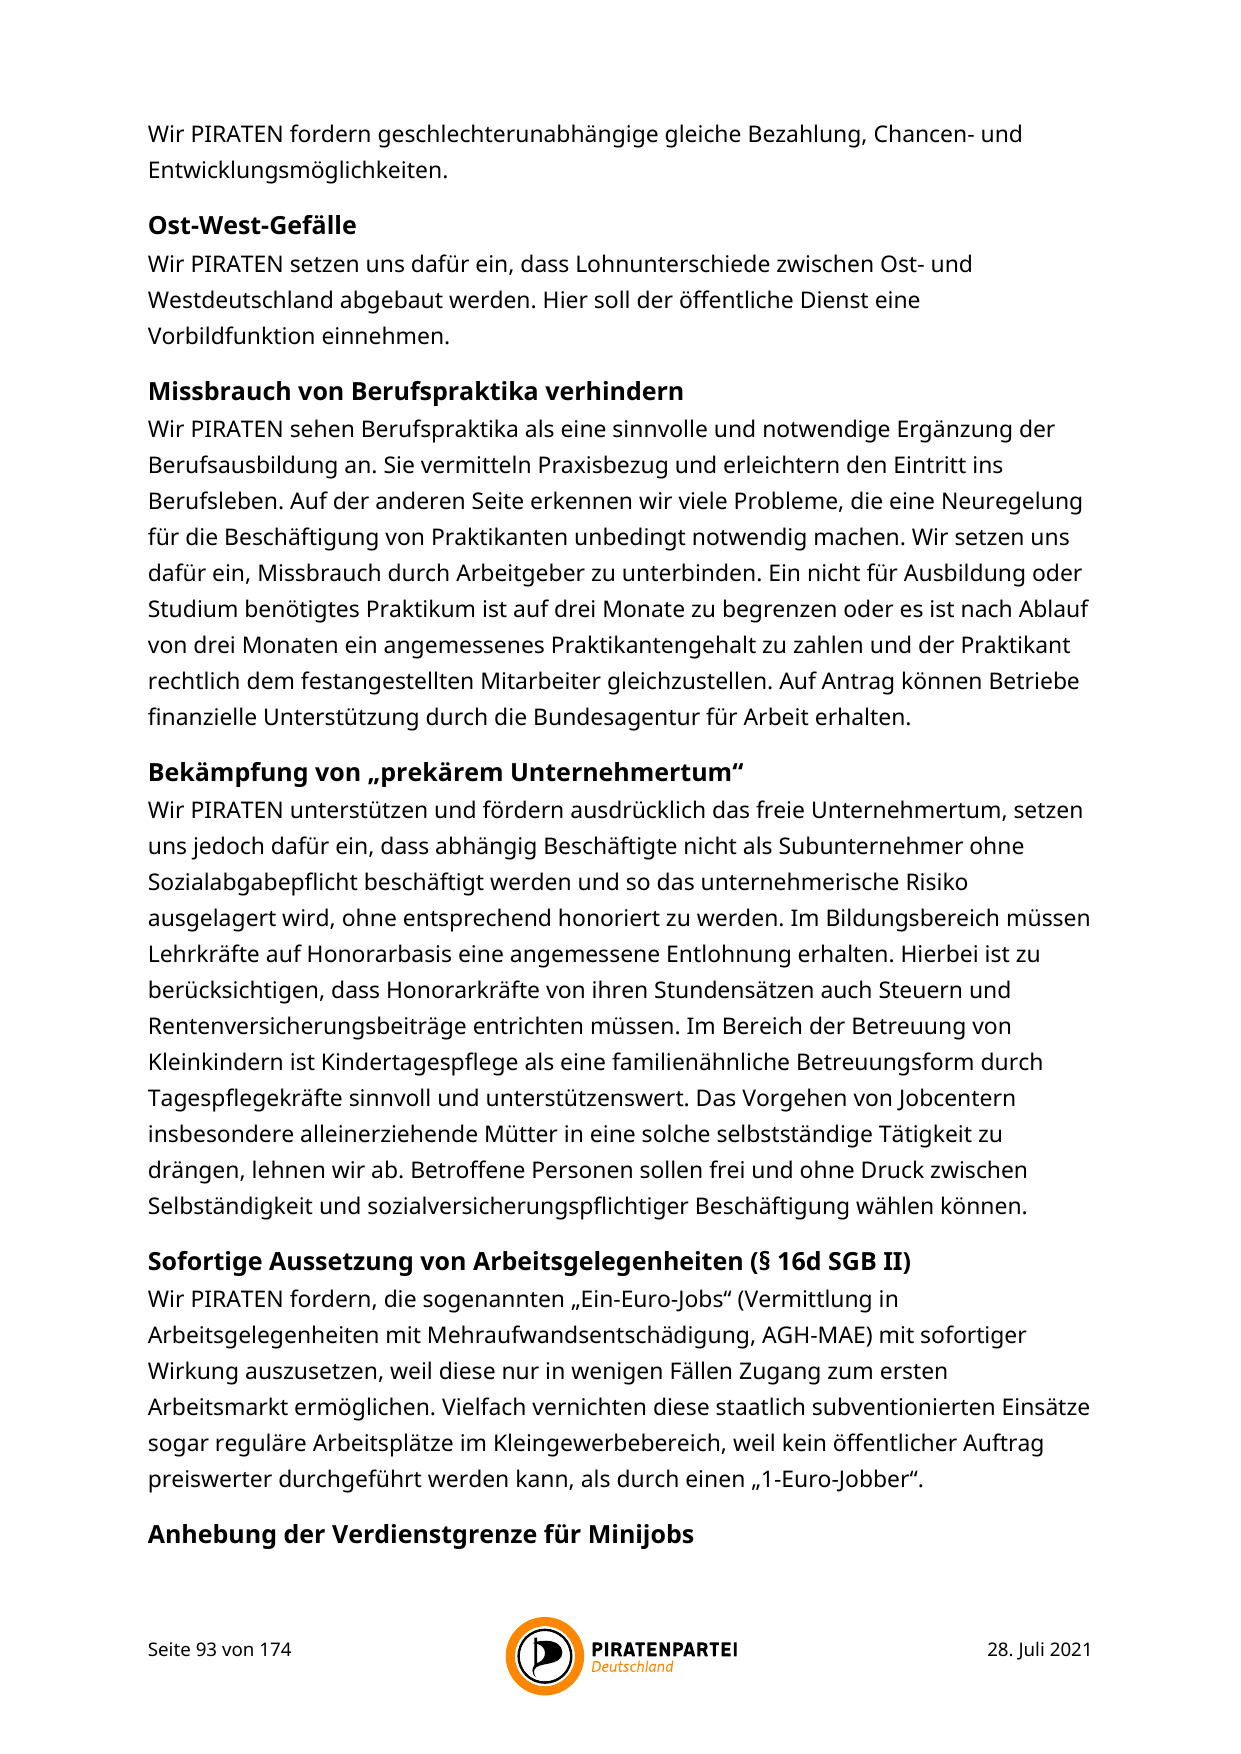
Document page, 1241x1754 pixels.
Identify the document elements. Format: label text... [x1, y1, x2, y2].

text Wir PIRATEN fordern geschlechterunabhängige gleiche Bezahlung, Chancen- und Entwicklungsmöglichkeiten. [148, 118, 1093, 185]
subtitle Sofortige Aussetzung von Arbeitsgelegenheiten (§ 16d SGB II) [148, 1243, 1093, 1277]
subtitle Missbrauch von Berufspraktika verhindern [148, 373, 1093, 407]
text Wir PIRATEN unterstützen und fördern ausdrücklich das freie Unternehmertum, setzen uns jedoch dafür ein, dass abhängig Beschäftigte nicht als Subunternehmer ohne Sozialabgabepflicht beschäftigt werden und so das unternehmerische Risiko ausgelagert wird, ohne entsprechend honoriert zu werden. Im Bildungsbereich müssen Lehrkräfte auf Honorarbasis eine angemessene Entlohnung erhalten. Hierbei ist zu berücksichtigen, dass Honorarkräfte von ihren Stundensätzen auch Steuern und Rentenversicherungsbeiträge entrichten müssen. Im Bereich der Betreuung von Kleinkindern ist Kindertagespflege als eine familienähnliche Betreuungsform durch Tagespflegekräfte sinnvoll und unterstützenswert. Das Vorgehen von Jobcentern insbesondere alleinerziehende Mütter in eine solche selbstständige Tätigkeit zu drängen, lehnen wir ab. Betroffene Personen sollen frei und ohne Druck zwischen Selbständigkeit und sozialversicherungspflichtiger Beschäftigung wählen können. [148, 794, 1093, 1221]
subtitle Bekämpfung von „prekärem Unternehmertum“ [148, 754, 1093, 788]
subtitle Ost-West-Gefälle [148, 208, 1093, 242]
text Wir PIRATEN sehen Berufspraktika als eine sinnvolle und notwendige Ergänzung der Berufsausbildung an. Sie vermitteln Praxisbezug und erleichtern den Eintritt ins Berufsleben. Auf der anderen Seite erkennen wir viele Probleme, die eine Neuregelung für die Beschäftigung von Praktikanten unbedingt notwendig machen. Wir setzen uns dafür ein, Missbrauch durch Arbeitgeber zu unterbinden. Ein nicht für Ausbildung oder Studium benötigtes Praktikum ist auf drei Monate zu begrenzen oder es ist nach Ablauf von drei Monaten ein angemessenes Praktikantengehalt zu zahlen und der Praktikant rechtlich dem festangestellten Mitarbeiter gleichzustellen. Auf Antrag können Betriebe finanzielle Unterstützung durch die Bundesagentur für Arbeit erhalten. [148, 413, 1093, 732]
subtitle Anhebung der Verdienstgrenze für Minijobs [148, 1517, 1093, 1551]
text Wir PIRATEN setzen uns dafür ein, dass Lohnunterschiede zwischen Ost- und Westdeutschland abgebaut werden. Hier soll der öffentliche Dienst eine Vorbildfunktion einnehmen. [148, 248, 1093, 351]
text Wir PIRATEN fordern, die sogenannten „Ein-Euro-Jobs“ (Vermittlung in Arbeitsgelegenheiten mit Mehraufwandsentschädigung, AGH-MAE) mit sofortiger Wirkung auszusetzen, weil diese nur in wenigen Fällen Zugang zum ersten Arbeitsmarkt ermöglichen. Vielfach vernichten diese staatlich subventionierten Einsätze sogar reguläre Arbeitsplätze im Kleingewerbebereich, weil kein öffentlicher Auftrag preiswerter durchgeführt werden kann, als durch einen „1-Euro-Jobber“. [148, 1283, 1093, 1494]
